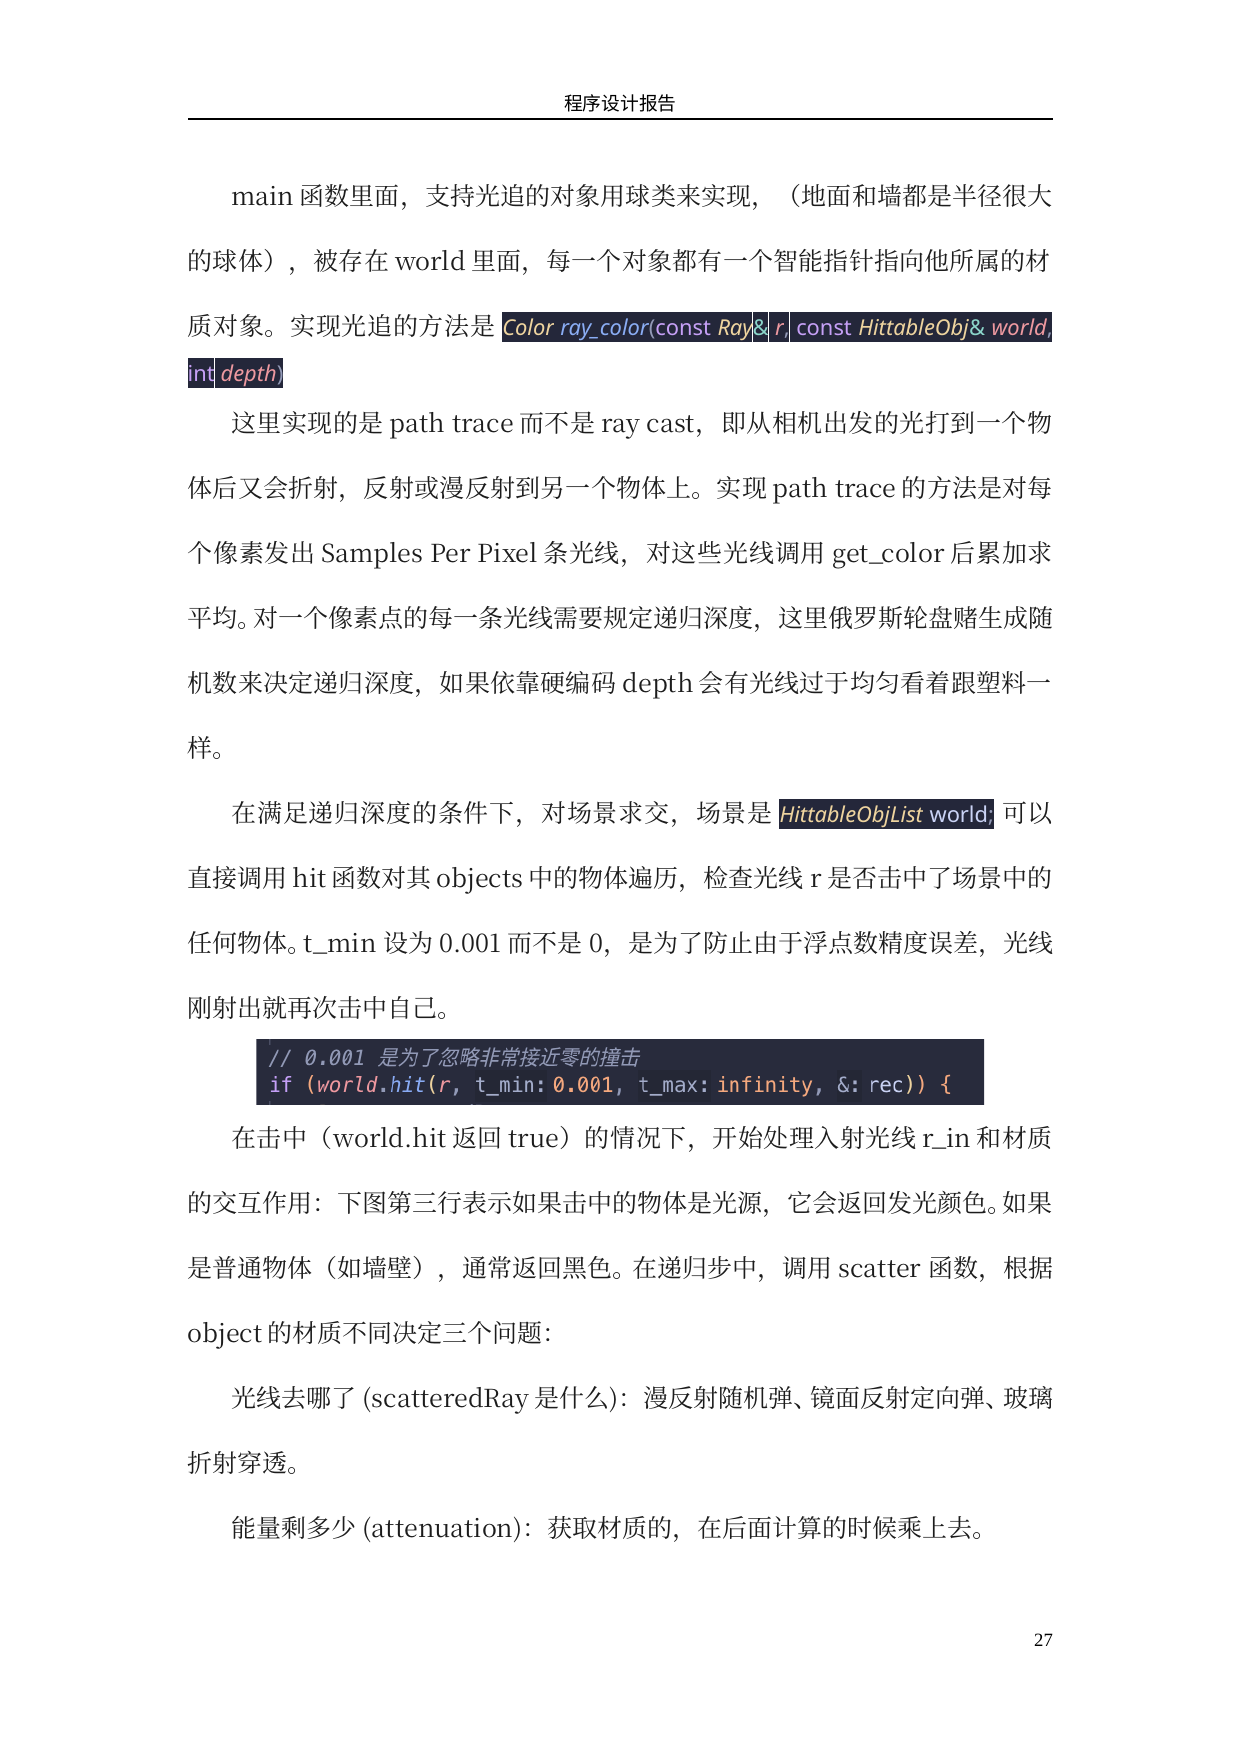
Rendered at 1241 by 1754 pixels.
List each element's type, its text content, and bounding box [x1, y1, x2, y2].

text 在满足递归深度的条件下，对场景求交，场景是HittableObjList world; 可以直接调用hit函数对其objects中的物体遍历，检查光线 r 是否击中了场景中的任何物体。t_min 设为 0.001 而不是 0，是为了防止由于浮点数精度误差，光线刚射出就再次击中自己。 [187, 779, 1053, 1039]
text 在击中（world.hit返回true）的情况下，开始处理入射光线r_in和材质的交互作用：下图第三行表示如果击中的物体是光源，它会返回发光颜色。如果是普通物体（如墙壁），通常返回黑色。在递归步中，调用 scatter 函数，根据object的材质不同决定三个问题： [187, 1104, 1053, 1364]
picture [256, 1039, 985, 1105]
text 这里实现的是path trace而不是ray cast，即从相机出发的光打到一个物体后又会折射，反射或漫反射到另一个物体上。实现path trace的方法是对每个像素发出Samples Per Pixel条光线，对这些光线调用get_color后累加求平均。对一个像素点的每一条光线需要规定递归深度，这里俄罗斯轮盘赌生成随机数来决定递归深度，如果依靠硬编码depth会有光线过于均匀看着跟塑料一样。 [187, 389, 1053, 779]
text main函数里面，支持光追的对象用球类来实现，（地面和墙都是半径很大的球体），被存在world里面，每一个对象都有一个智能指针指向他所属的材质对象。实现光追的方法是Color ray_color(const Ray& r, const HittableObj& world, int depth) [187, 162, 1053, 389]
text 光线去哪了 (scatteredRay是什么)：漫反射随机弹、镜面反射定向弹、玻璃折射穿透。 [187, 1364, 1053, 1494]
text 能量剩多少 (attenuation)：获取材质的，在后面计算的时候乘上去。 [187, 1494, 1053, 1559]
